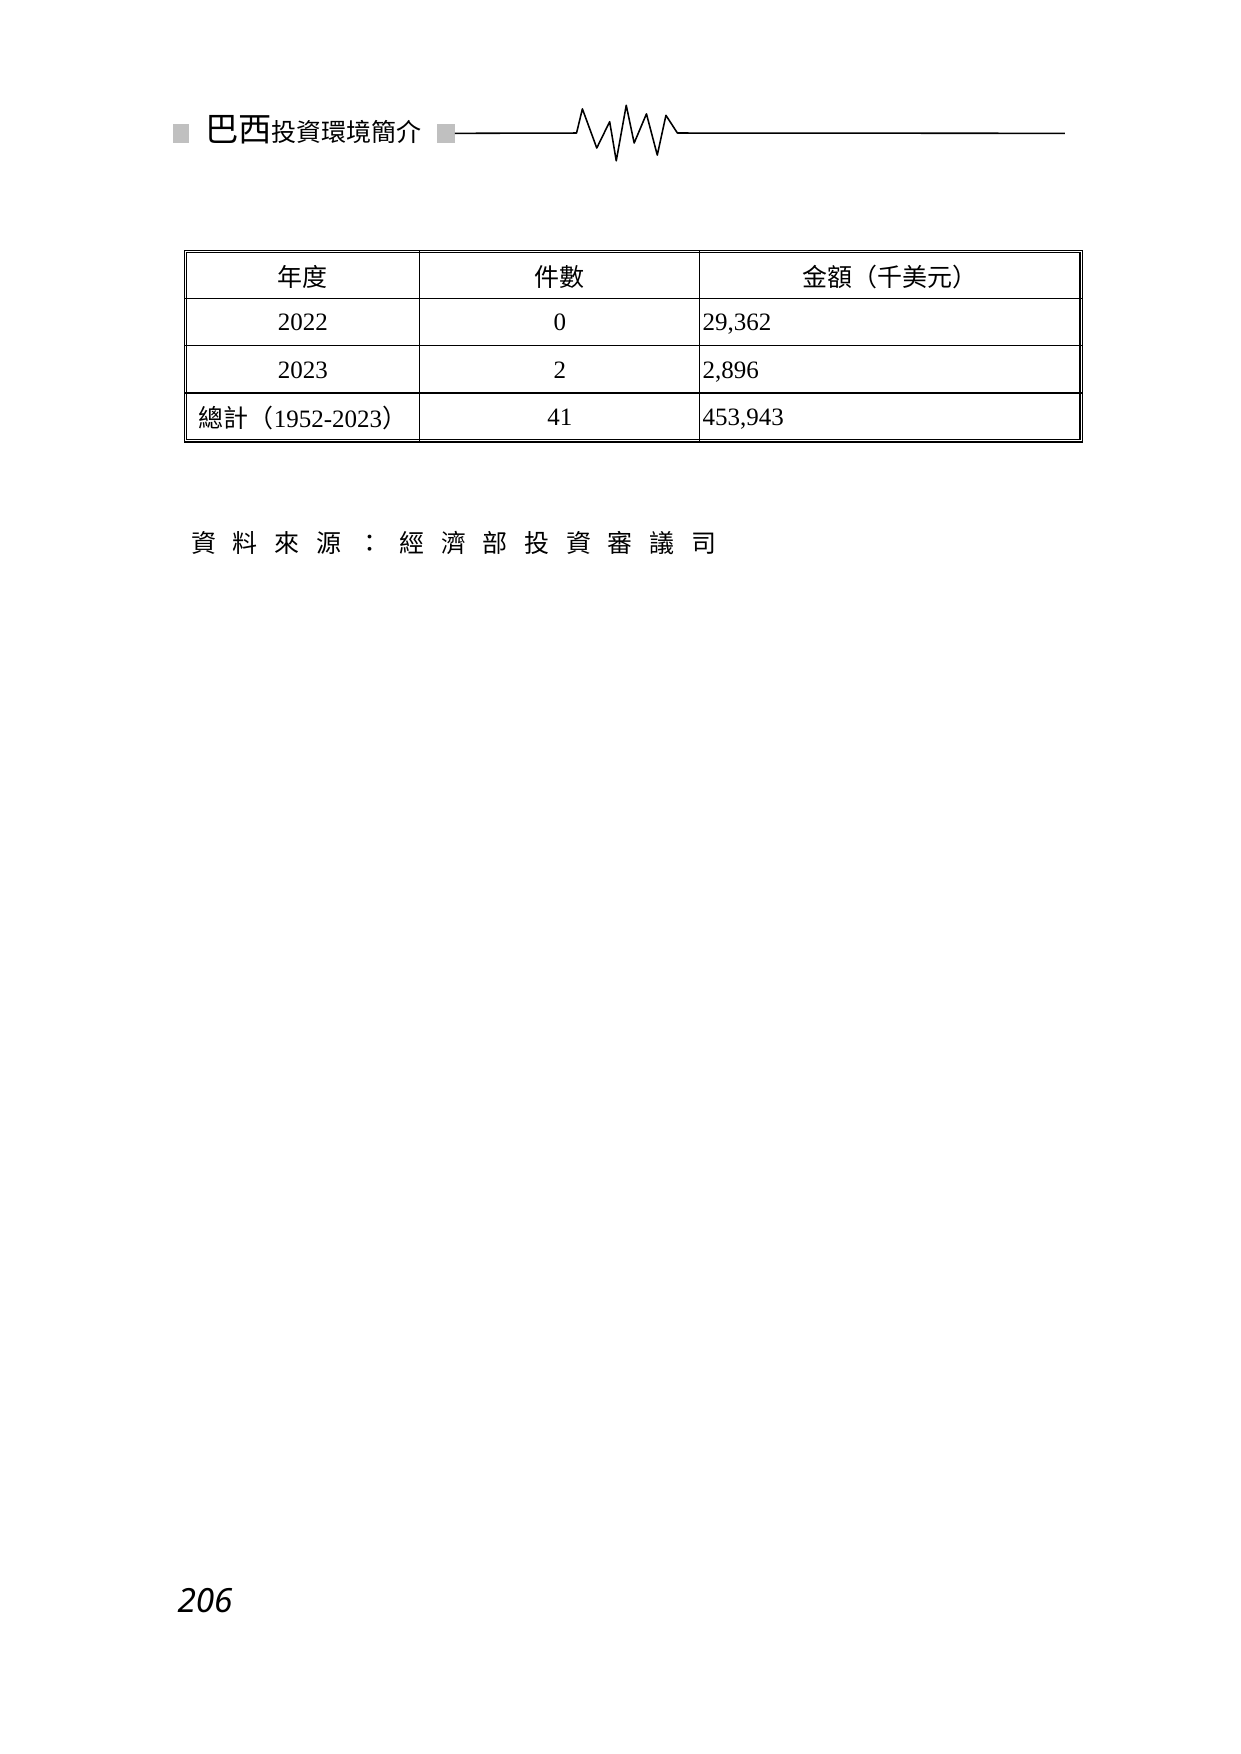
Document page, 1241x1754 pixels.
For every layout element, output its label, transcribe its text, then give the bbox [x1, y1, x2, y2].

table_header 金額（千美元） [700, 253, 1079, 297]
table_header 件數 [420, 253, 699, 297]
table_cell 0 [420, 299, 699, 345]
table_cell 2,896 [700, 346, 1079, 392]
text 資料來源：經濟部投資審議司 [183, 500, 1058, 563]
table_cell 41 [420, 394, 699, 439]
table_cell 29,362 [700, 299, 1079, 345]
table_cell 2023 [187, 346, 419, 392]
table_header 年度 [187, 253, 419, 297]
table_cell 總計（1952-2023） [187, 394, 419, 439]
table_cell 453,943 [700, 394, 1079, 439]
table_cell 2022 [187, 299, 419, 345]
table_cell 2 [420, 346, 699, 392]
